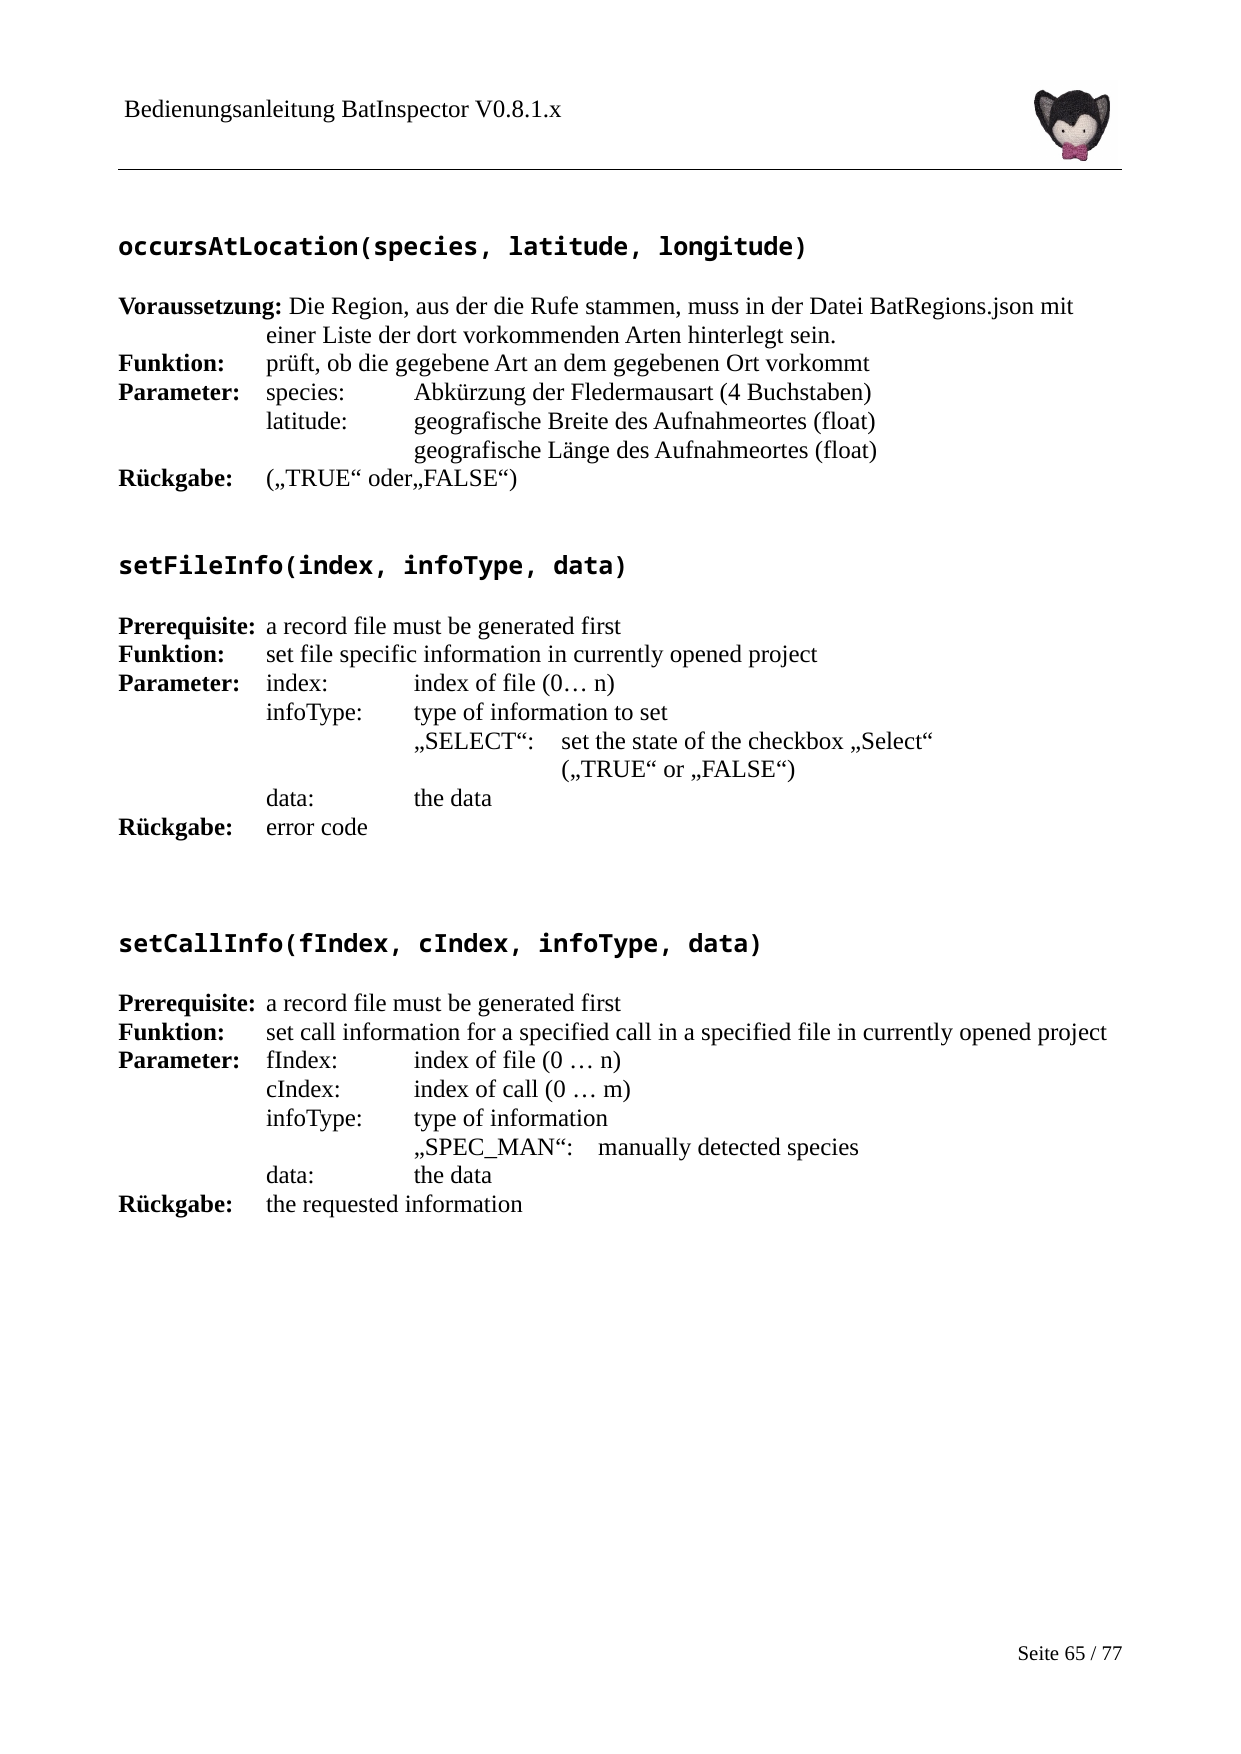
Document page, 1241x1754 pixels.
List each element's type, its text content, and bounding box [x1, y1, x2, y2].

text Parameter: fIndex: index of file (0 … n) cIndex: index of call (0 … m) infoType: type of information „SPEC_MAN“: manually detected species data: the data [118, 1046, 1122, 1189]
picture [1030, 80, 1119, 169]
text occursAtLocation(species, latitude, longitude) [118, 228, 1122, 262]
text Parameter: index: index of file (0… n) infoType: type of information to set „SELECT“: set the state of the checkbox „Select“ („TRUE“ or „FALSE“) [118, 668, 1122, 783]
text setCallInfo(fIndex, cIndex, infoType, data) [118, 925, 1122, 959]
text Funktion: set file specific information in currently opened project [118, 639, 1122, 668]
text Funktion: prüft, ob die gegebene Art an dem gegebenen Ort vorkommt [118, 348, 1122, 377]
text Prerequisite: a record file must be generated first [118, 611, 1122, 639]
text Funktion: set call information for a specified call in a specified file in currently opened project [118, 1017, 1122, 1046]
text setFileInfo(index, infoType, data) [118, 548, 1122, 582]
text Parameter: species: Abkürzung der Fledermausart (4 Buchstaben) latitude: geografische Breite des Aufnahmeortes (float) geografische Länge des Aufnahmeortes (float) [118, 377, 1122, 463]
text Rückgabe: the requested information [118, 1189, 1122, 1218]
text Rückgabe: („TRUE“ oder„FALSE“) [118, 463, 1122, 492]
text Voraussetzung: Die Region, aus der die Rufe stammen, muss in der Datei BatRegions.json mit einer Liste der dort vorkommenden Arten hinterlegt sein. [118, 291, 1122, 348]
text data: the data [118, 783, 1122, 812]
text Rückgabe: error code [118, 812, 1122, 841]
text Prerequisite: a record file must be generated first [118, 988, 1122, 1017]
